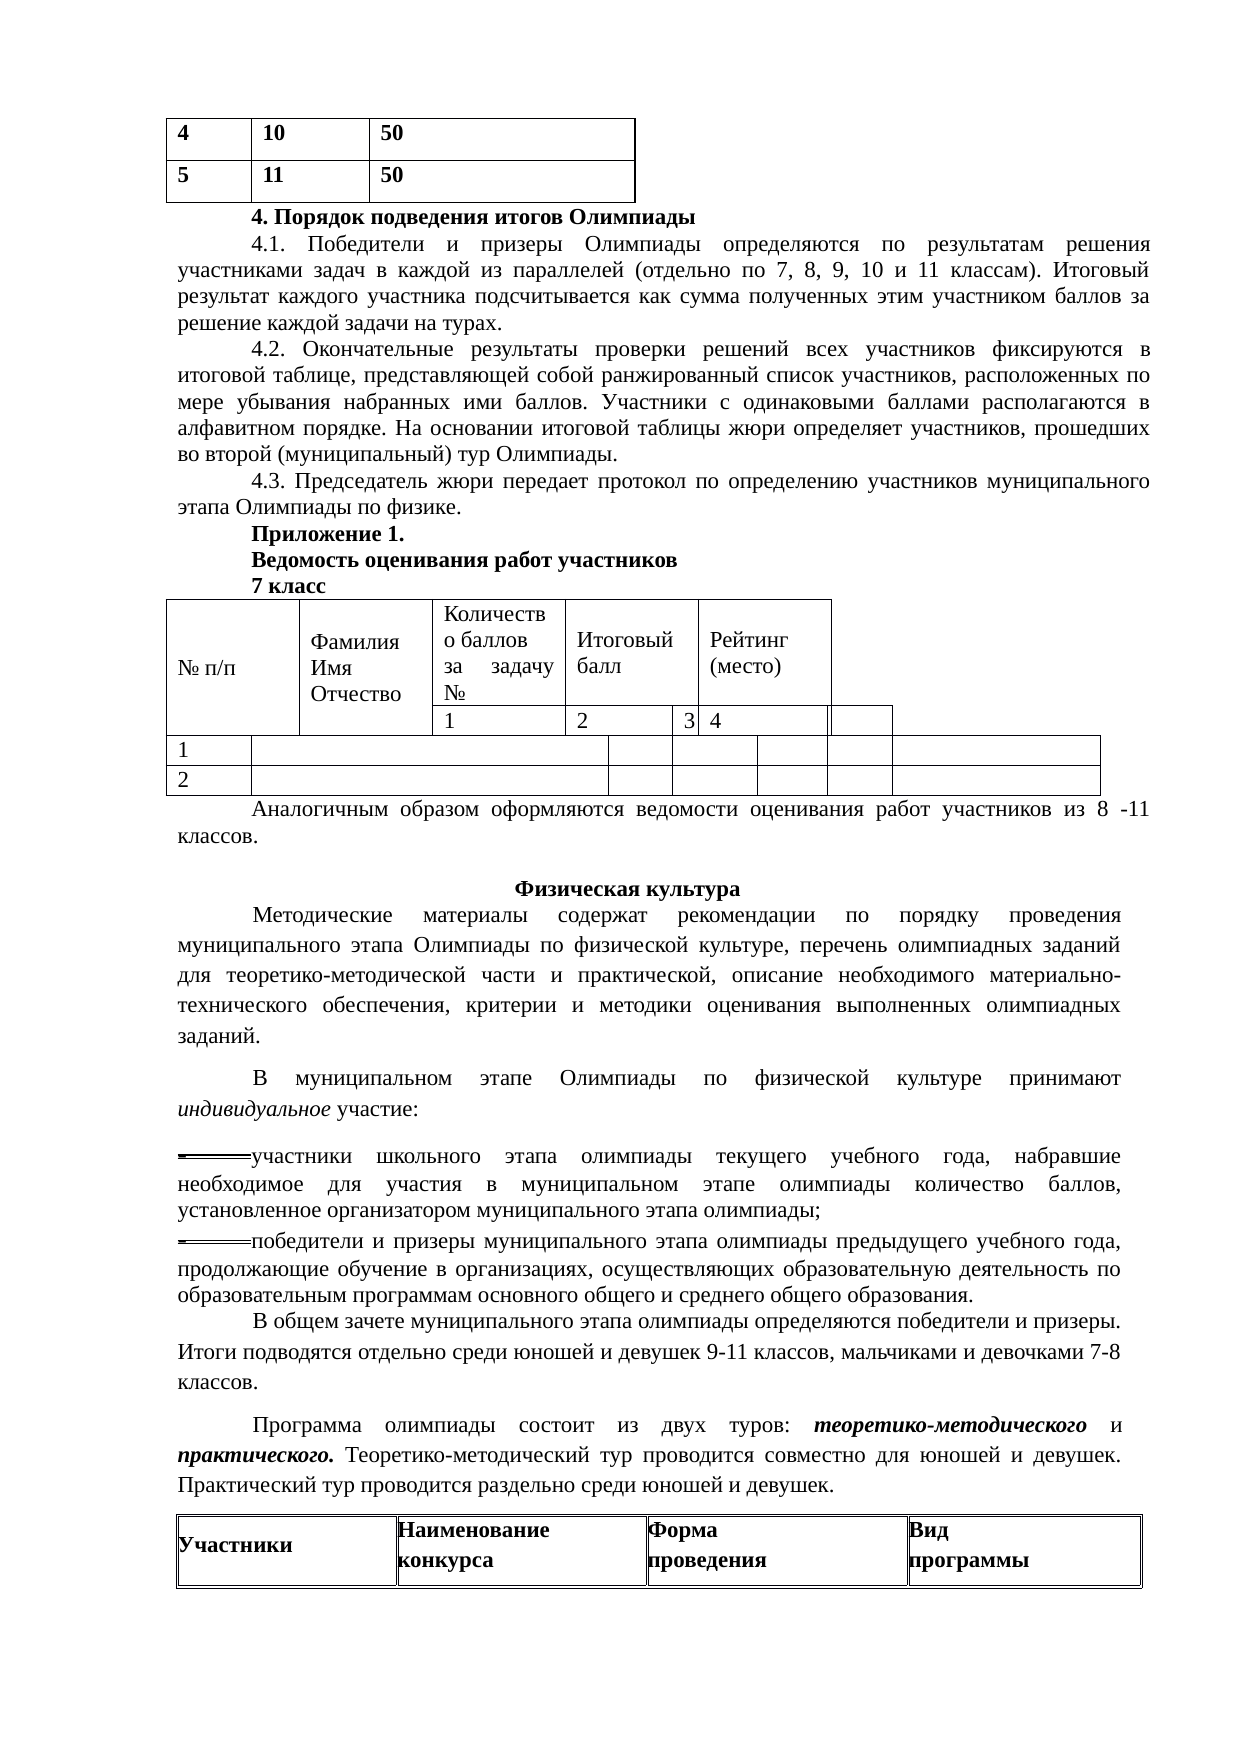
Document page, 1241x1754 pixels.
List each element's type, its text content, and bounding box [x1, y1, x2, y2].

table_cell [609, 736, 672, 765]
table_cell 1 [433, 706, 565, 735]
table_header Участники [179, 1517, 396, 1585]
table_cell [758, 736, 827, 765]
list Аналогичным образом оформляются ведомости оценивания работ участников из 8 -11 классов. [177, 796, 1152, 848]
table_cell 1 [167, 736, 251, 765]
text 4.2. Окончательные результаты проверки решений всех участников фиксируются в итоговой таблице, представляющей собой ранжированный список участников, расположенных по мере убывания набранных ими баллов. Участники с одинаковыми баллами располагаются в алфавитном порядке. На основании итоговой таблицы жюри определяет участников, прошедших во второй (муниципальный) тур Олимпиады. [177, 335, 1152, 467]
table_cell 11 [252, 161, 369, 202]
table_cell [673, 736, 757, 765]
table_header Количество баллов за задачу № [433, 600, 565, 705]
table_cell [609, 766, 672, 794]
table_cell 3 [673, 706, 698, 735]
text Физическая культура [177, 874, 1122, 901]
table_header Рейтинг (место) [699, 600, 831, 705]
table_cell [828, 766, 892, 794]
table_cell [893, 766, 1100, 794]
table_cell [673, 766, 757, 794]
table_cell 2 [167, 766, 251, 794]
table_header Наименование конкурса [399, 1517, 646, 1585]
table_header Итоговый балл [566, 600, 698, 705]
text В общем зачете муниципального этапа олимпиады определяются победители и призеры. Итоги подводятся отдельно среди юношей и девушек 9-11 классов, мальчиками и девочками 7-8 классов. [177, 1308, 1122, 1394]
text 4.3. Председатель жюри передает протокол по определению участников муниципального этапа Олимпиады по физике. [177, 467, 1152, 519]
table_cell 50 [370, 119, 634, 160]
table_cell [893, 736, 1100, 765]
table_cell 4 [699, 706, 827, 735]
table_cell 2 [566, 706, 672, 735]
list участники школьного этапа олимпиады текущего учебного года, набравшие необходимое для участия в муниципальном этапе олимпиады количество баллов, установленное организатором муниципального этапа олимпиады; [177, 1137, 1122, 1222]
text 4.1. Победители и призеры Олимпиады определяются по результатам решения участниками задач в каждой из параллелей (отдельно по 7, 8, 9, 10 и 11 классам). Итоговый результат каждого участника подсчитывается как сумма полученных этим участником баллов за решение каждой задачи на турах. [177, 230, 1152, 335]
list победители и призеры муниципального этапа олимпиады предыдущего учебного года, продолжающие обучение в организациях, осуществляющих образовательную деятельность по образовательным программам основного общего и среднего общего образования. [177, 1222, 1122, 1308]
table_header Форма проведения [649, 1517, 907, 1585]
text Программа олимпиады состоит из двух туров: теоретико-методического и практического. Теоретико-методический тур проводится совместно для юношей и девушек. Практический тур проводится раздельно среди юношей и девушек. [177, 1411, 1122, 1497]
table_header № п/п [167, 600, 299, 735]
table_cell [832, 706, 892, 735]
table_cell [252, 736, 608, 765]
table_cell 10 [252, 119, 369, 160]
table_header Фамилия Имя Отчество [300, 600, 432, 735]
text В муниципальном этапе Олимпиады по физической культуре принимают индивидуальное участие: [177, 1064, 1122, 1121]
text Методические материалы содержат рекомендации по порядку проведения муниципального этапа Олимпиады по физической культуре, перечень олимпиадных заданий для теоретико-методической части и практической, описание необходимого материально- технического обеспечения, критерии и методики оценивания выполненных олимпиадных заданий. [177, 901, 1122, 1048]
table_cell 5 [167, 161, 251, 202]
table_cell [828, 736, 892, 765]
text 7 класс [177, 572, 1152, 599]
table_cell [758, 766, 827, 794]
table_cell 4 [167, 119, 251, 160]
table_header Вид программы [910, 1517, 1140, 1585]
table_cell 50 [370, 161, 634, 202]
text 4. Порядок подведения итогов Олимпиады [177, 203, 1152, 230]
text Приложение 1. [177, 519, 1152, 546]
text Ведомость оценивания работ участников [177, 546, 1152, 572]
table_cell [252, 766, 608, 794]
